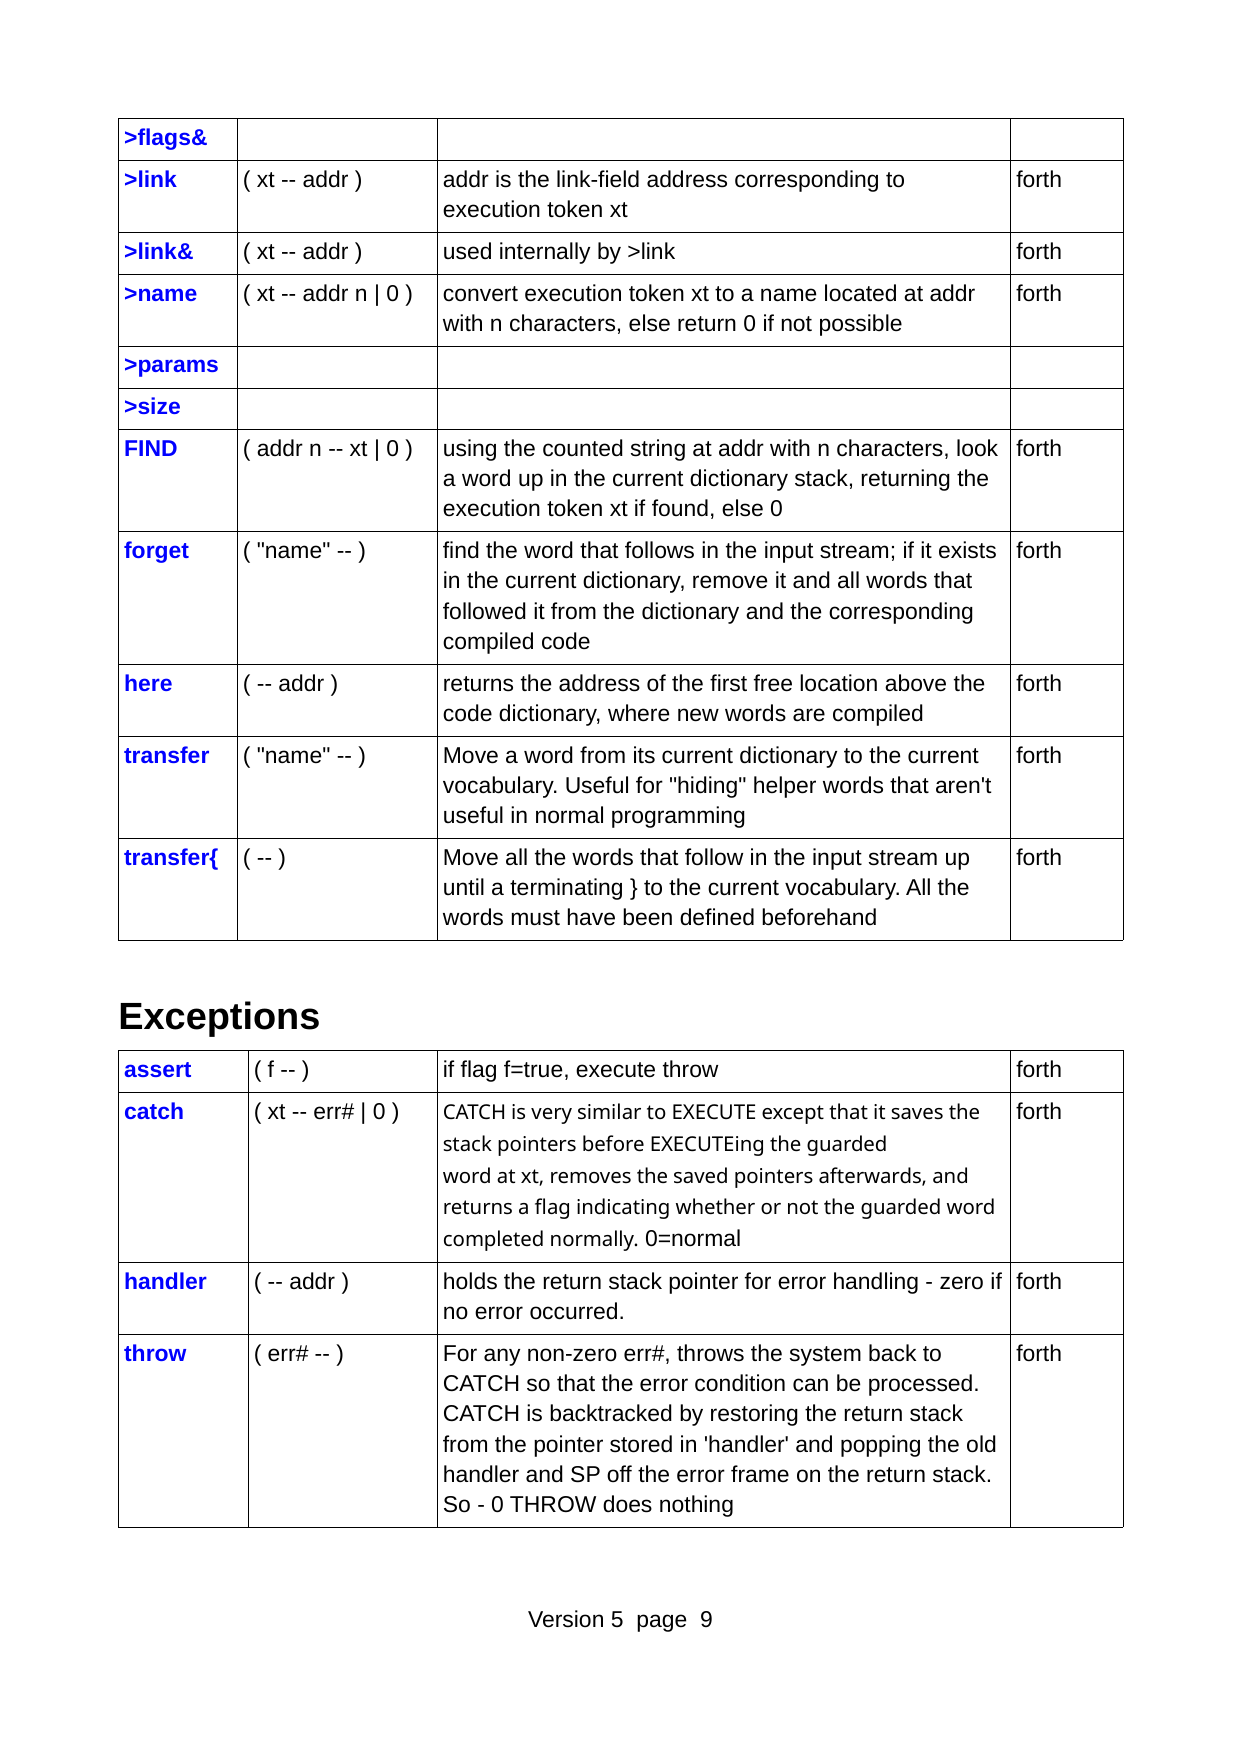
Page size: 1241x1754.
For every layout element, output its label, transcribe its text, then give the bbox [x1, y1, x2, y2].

table_cell >flags& [119, 119, 237, 160]
table_cell forth [1011, 1335, 1123, 1527]
table_cell ( addr n -- xt | 0 ) [238, 430, 437, 531]
table_cell [1011, 347, 1123, 387]
table_cell [238, 119, 437, 160]
table_cell throw [119, 1335, 248, 1527]
table_cell ( xt -- err# | 0 ) [249, 1093, 437, 1262]
table_cell ( -- addr ) [249, 1263, 437, 1334]
table_cell ( -- ) [238, 839, 437, 940]
table_cell using the counted string at addr with n characters, look a word up in the current dictionary stack, returning the execution token xt if found, else 0 [438, 430, 1010, 531]
table_cell [238, 347, 437, 387]
table_cell Move a word from its current dictionary to the current vocabulary. Useful for "hiding" helper words that aren't useful in normal programming [438, 737, 1010, 838]
table_cell transfer{ [119, 839, 237, 940]
table_cell convert execution token xt to a name located at addr with n characters, else return 0 if not possible [438, 275, 1010, 346]
table_cell transfer [119, 737, 237, 838]
table_cell ( -- addr ) [238, 665, 437, 736]
table_cell >link [119, 161, 237, 232]
table_cell [1011, 389, 1123, 429]
table_cell CATCH is very similar to EXECUTE except that it saves the stack pointers before EXECUTEing the guarded word at xt, removes the saved pointers afterwards, and returns a flag indicating whether or not the guarded word completed normally. 0=normal [438, 1093, 1010, 1262]
table_cell forth [1011, 1263, 1123, 1334]
table_cell Move all the words that follow in the input stream up until a terminating } to the current vocabulary. All the words must have been defined beforehand [438, 839, 1010, 940]
table_cell >params [119, 347, 237, 387]
table_cell find the word that follows in the input stream; if it exists in the current dictionary, remove it and all words that followed it from the dictionary and the corresponding compiled code [438, 532, 1010, 664]
table_cell forget [119, 532, 237, 664]
subtitle Exceptions [118, 994, 1122, 1038]
table_cell returns the address of the first free location above the code dictionary, where new words are compiled [438, 665, 1010, 736]
table_cell forth [1011, 839, 1123, 940]
table_cell ( xt -- addr n | 0 ) [238, 275, 437, 346]
table_header forth [1011, 1051, 1123, 1092]
table_cell [438, 347, 1010, 387]
table_cell forth [1011, 275, 1123, 346]
table_cell ( "name" -- ) [238, 737, 437, 838]
table_cell handler [119, 1263, 248, 1334]
table_cell ( xt -- addr ) [238, 233, 437, 274]
table_cell used internally by >link [438, 233, 1010, 274]
table_cell forth [1011, 1093, 1123, 1262]
table_cell forth [1011, 665, 1123, 736]
table_cell [1011, 119, 1123, 160]
table_cell forth [1011, 233, 1123, 274]
table_cell ( err# -- ) [249, 1335, 437, 1527]
table_cell holds the return stack pointer for error handling - zero if no error occurred. [438, 1263, 1010, 1334]
table_cell [238, 389, 437, 429]
table_cell ( "name" -- ) [238, 532, 437, 664]
table_cell addr is the link-field address corresponding to execution token xt [438, 161, 1010, 232]
table_cell forth [1011, 532, 1123, 664]
table_cell For any non-zero err#, throws the system back to CATCH so that the error condition can be processed. CATCH is backtracked by restoring the return stack from the pointer stored in 'handler' and popping the old handler and SP off the error frame on the return stack. So - 0 THROW does nothing [438, 1335, 1010, 1527]
table_cell >name [119, 275, 237, 346]
table_header assert [119, 1051, 248, 1092]
table_header ( f -- ) [249, 1051, 437, 1092]
table_cell here [119, 665, 237, 736]
table_cell >size [119, 389, 237, 429]
table_cell forth [1011, 737, 1123, 838]
table_cell FIND [119, 430, 237, 531]
table_cell >link& [119, 233, 237, 274]
table_cell [438, 119, 1010, 160]
table_cell ( xt -- addr ) [238, 161, 437, 232]
table_cell catch [119, 1093, 248, 1262]
table_cell forth [1011, 430, 1123, 531]
table_header if flag f=true, execute throw [438, 1051, 1010, 1092]
table_cell forth [1011, 161, 1123, 232]
table_cell [438, 389, 1010, 429]
